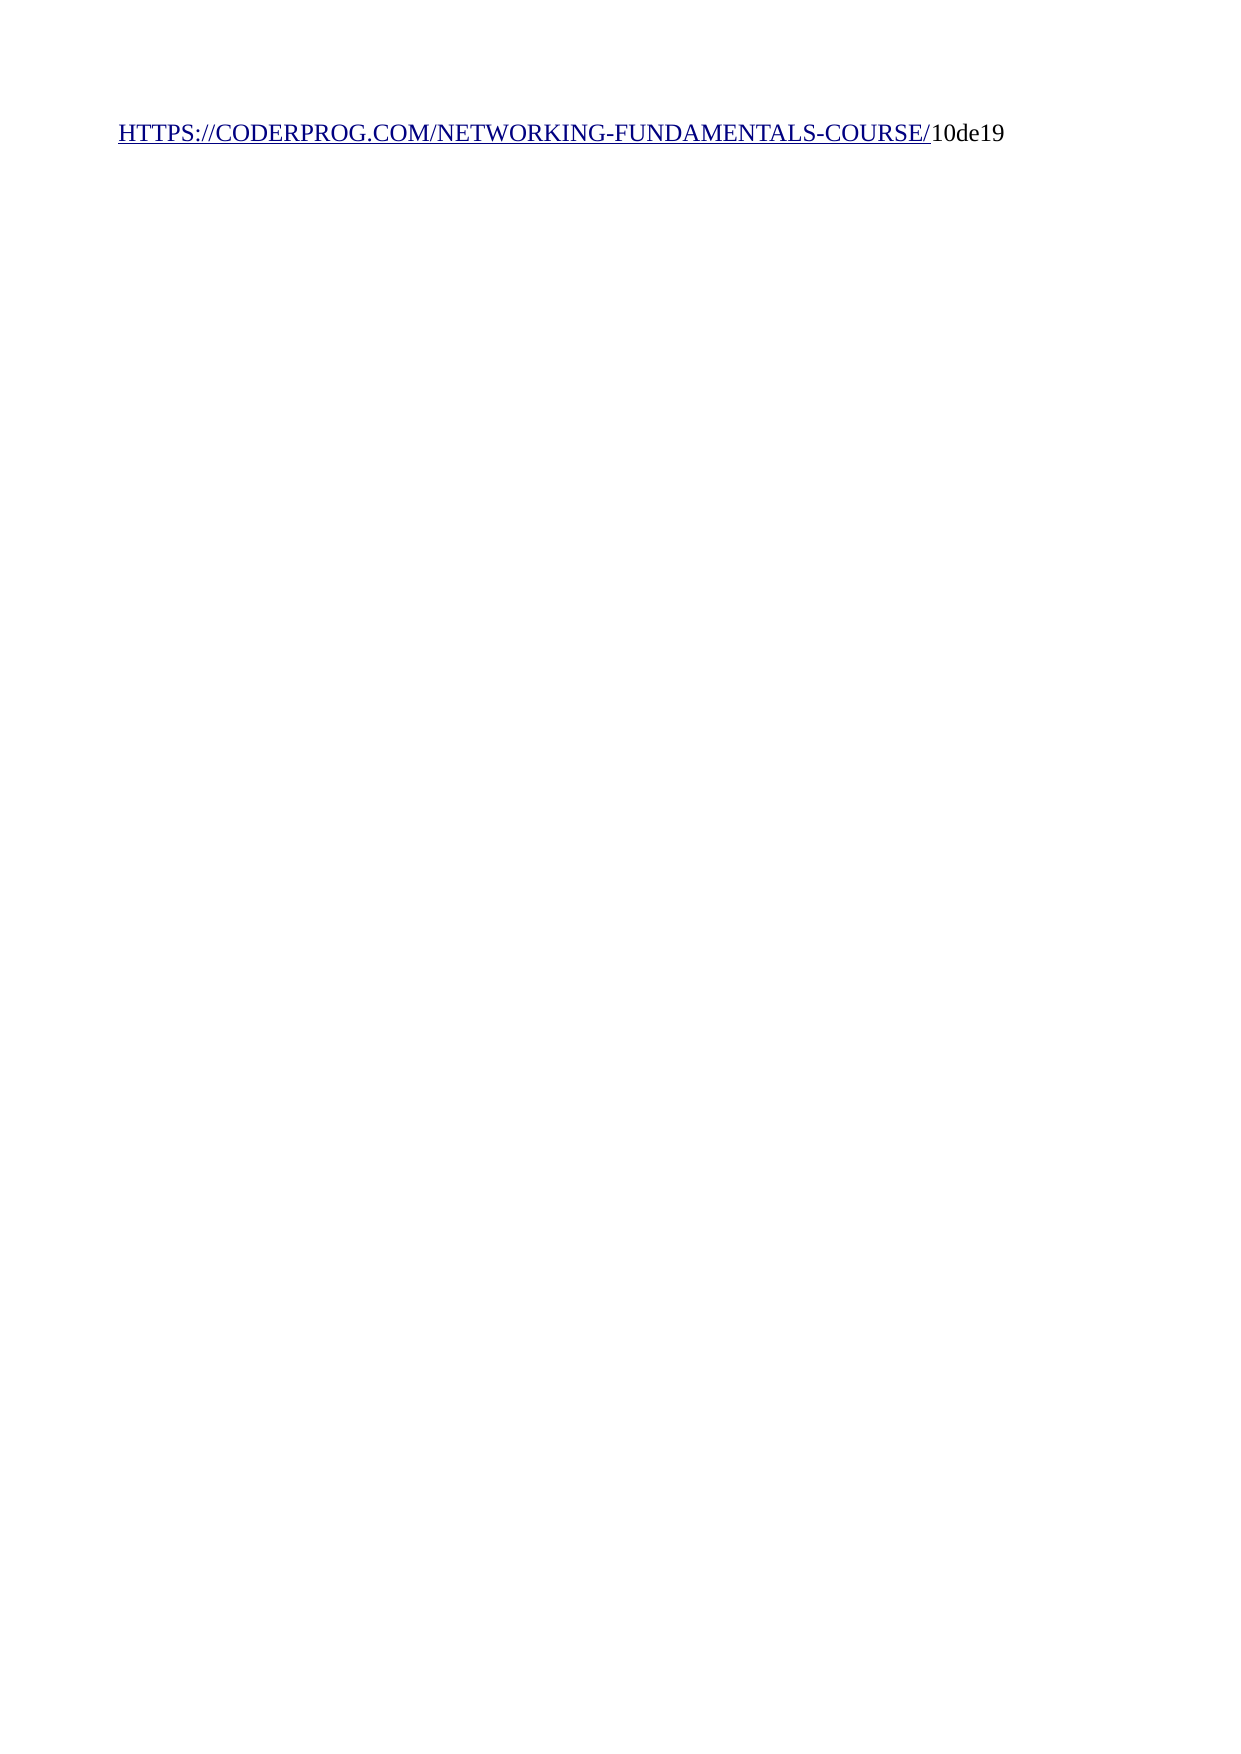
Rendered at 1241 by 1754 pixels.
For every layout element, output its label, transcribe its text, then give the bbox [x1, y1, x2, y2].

text HTTPS://CODERPROG.COM/NETWORKING-FUNDAMENTALS-COURSE/10de19 [118, 118, 1122, 147]
